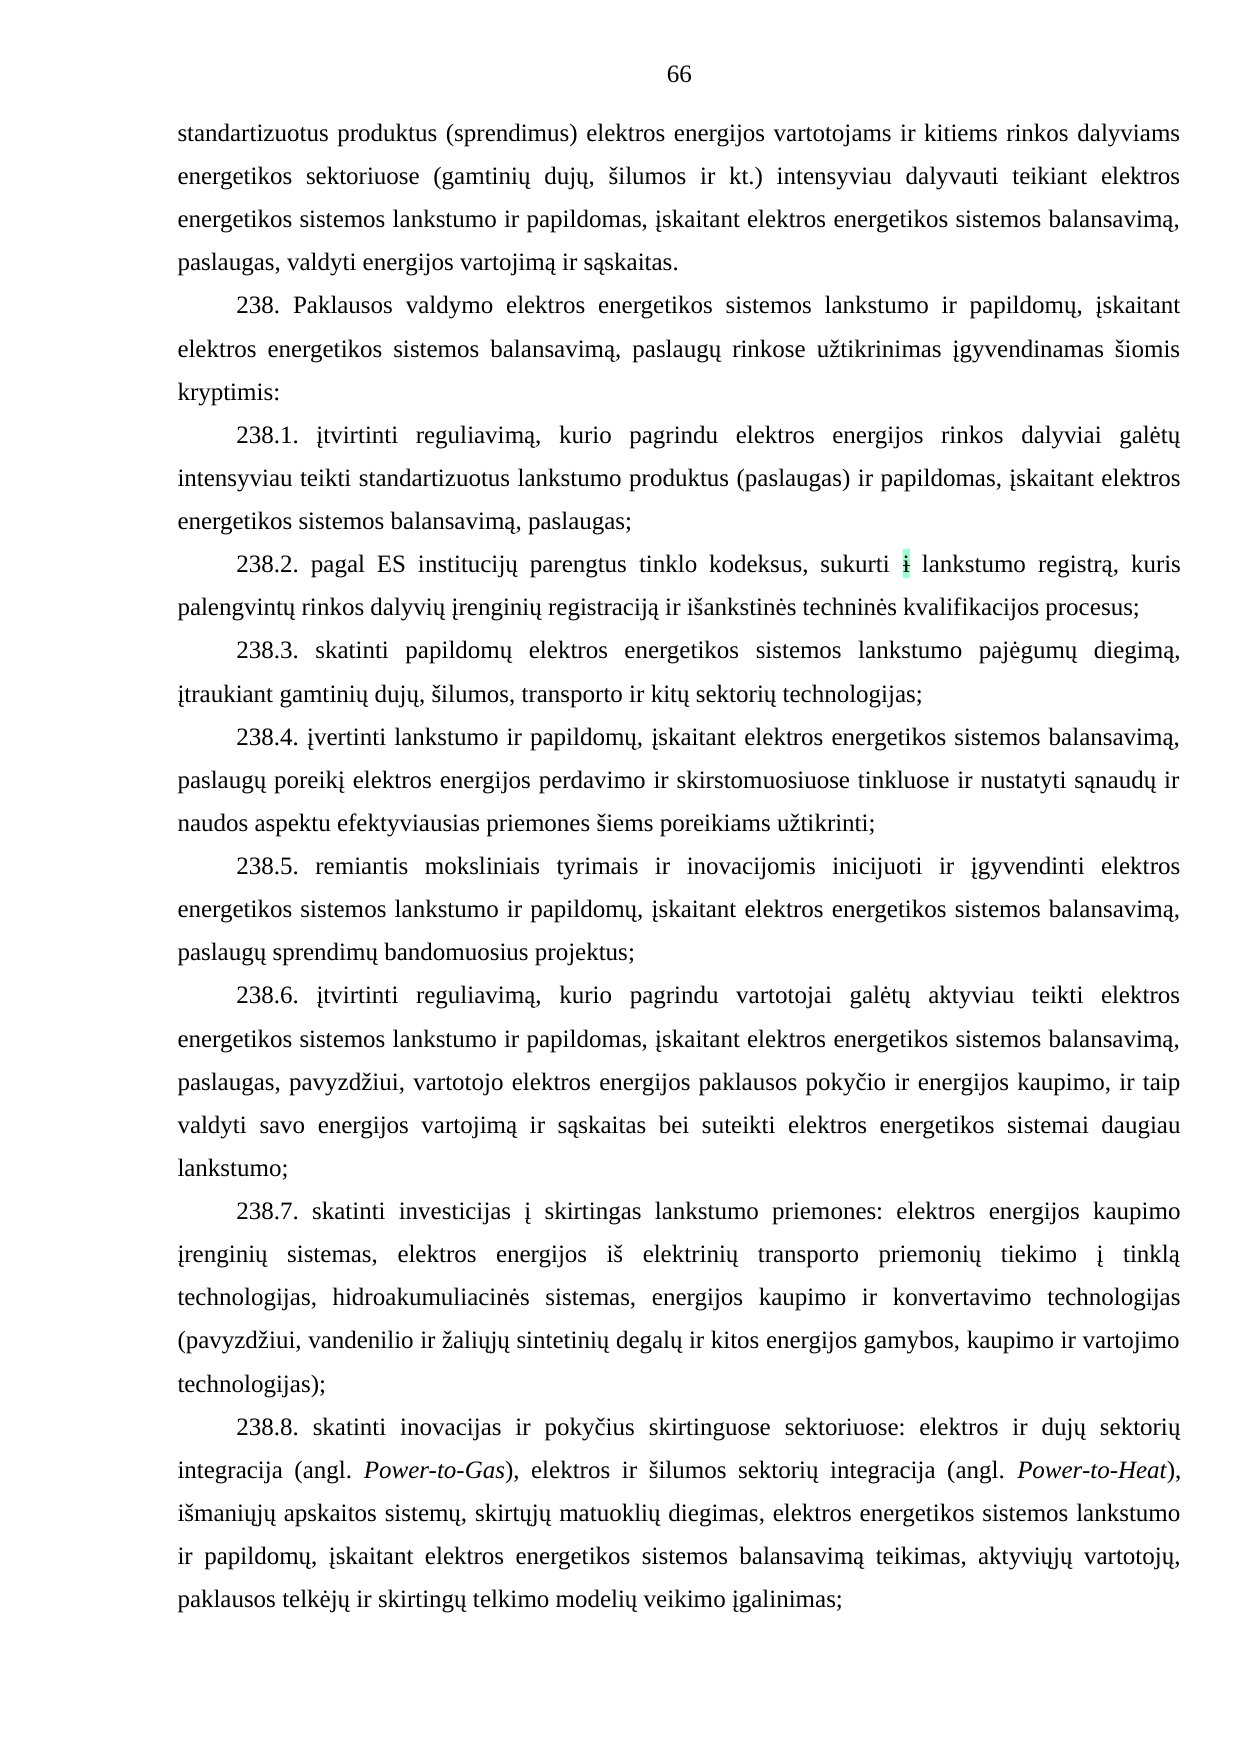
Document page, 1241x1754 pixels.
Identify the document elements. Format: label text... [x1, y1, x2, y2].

text 238.7. skatinti investicijas į skirtingas lankstumo priemones: elektros energijos kaupimo įrenginių sistemas, elektros energijos iš elektrinių transporto priemonių tiekimo į tinklą technologijas, hidroakumuliacinės sistemas, energijos kaupimo ir konvertavimo technologijas (pavyzdžiui, vandenilio ir žaliųjų sintetinių degalų ir kitos energijos gamybos, kaupimo ir vartojimo technologijas); [177, 1196, 1181, 1397]
text 238.1. įtvirtinti reguliavimą, kurio pagrindu elektros energijos rinkos dalyviai galėtų intensyviau teikti standartizuotus lankstumo produktus (paslaugas) ir papildomas, įskaitant elektros energetikos sistemos balansavimą, paslaugas; [177, 420, 1181, 535]
text 238.5. remiantis moksliniais tyrimais ir inovacijomis inicijuoti ir įgyvendinti elektros energetikos sistemos lankstumo ir papildomų, įskaitant elektros energetikos sistemos balansavimą, paslaugų sprendimų bandomuosius projektus; [177, 851, 1181, 966]
text 238.8. skatinti inovacijas ir pokyčius skirtinguose sektoriuose: elektros ir dujų sektorių integracija (angl. Power-to-Gas), elektros ir šilumos sektorių integracija (angl. Power-to-Heat), išmaniųjų apskaitos sistemų, skirtųjų matuoklių diegimas, elektros energetikos sistemos lankstumo ir papildomų, įskaitant elektros energetikos sistemos balansavimą teikimas, aktyviųjų vartotojų, paklausos telkėjų ir skirtingų telkimo modelių veikimo įgalinimas; [177, 1412, 1181, 1613]
text 238.3. skatinti papildomų elektros energetikos sistemos lankstumo pajėgumų diegimą, įtraukiant gamtinių dujų, šilumos, transporto ir kitų sektorių technologijas; [177, 636, 1181, 707]
text 238.4. įvertinti lankstumo ir papildomų, įskaitant elektros energetikos sistemos balansavimą, paslaugų poreikį elektros energijos perdavimo ir skirstomuosiuose tinkluose ir nustatyti sąnaudų ir naudos aspektu efektyviausias priemones šiems poreikiams užtikrinti; [177, 722, 1181, 837]
text 238. Paklausos valdymo elektros energetikos sistemos lankstumo ir papildomų, įskaitant elektros energetikos sistemos balansavimą, paslaugų rinkose užtikrinimas įgyvendinamas šiomis kryptimis: [177, 291, 1181, 406]
text 238.6. įtvirtinti reguliavimą, kurio pagrindu vartotojai galėtų aktyviau teikti elektros energetikos sistemos lankstumo ir papildomas, įskaitant elektros energetikos sistemos balansavimą, paslaugas, pavyzdžiui, vartotojo elektros energijos paklausos pokyčio ir energijos kaupimo, ir taip valdyti savo energijos vartojimą ir sąskaitas bei suteikti elektros energetikos sistemai daugiau lankstumo; [177, 981, 1181, 1182]
text 238.2. pagal ES institucijų parengtus tinklo kodeksus, sukurti i lankstumo registrą, kuris palengvintų rinkos dalyvių įrenginių registraciją ir išankstinės techninės kvalifikacijos procesus; [177, 549, 1181, 621]
text standartizuotus produktus (sprendimus) elektros energijos vartotojams ir kitiems rinkos dalyviams energetikos sektoriuose (gamtinių dujų, šilumos ir kt.) intensyviau dalyvauti teikiant elektros energetikos sistemos lankstumo ir papildomas, įskaitant elektros energetikos sistemos balansavimą, paslaugas, valdyti energijos vartojimą ir sąskaitas. [177, 118, 1181, 276]
